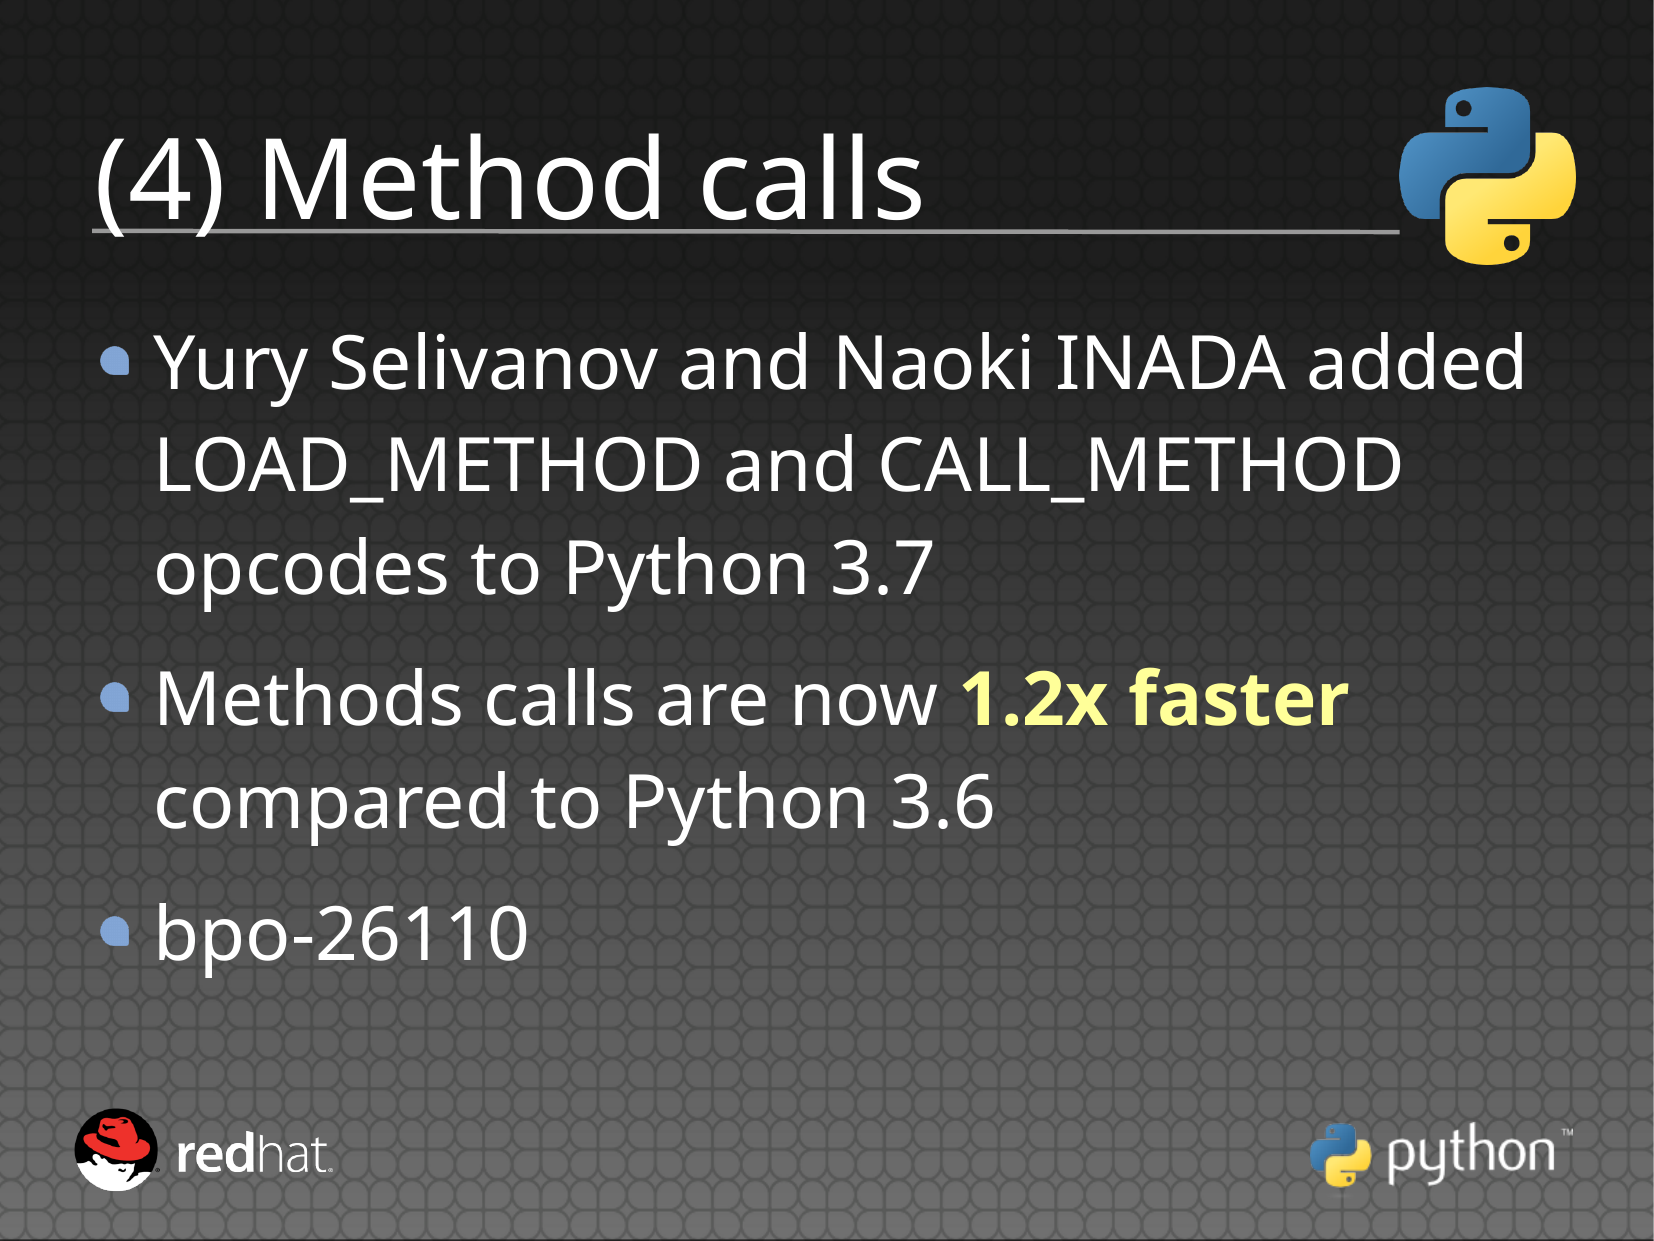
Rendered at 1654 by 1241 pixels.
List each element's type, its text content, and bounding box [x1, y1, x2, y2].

title (4) Method calls [94, 100, 1426, 251]
picture [0, 0, 1654, 1241]
list Yury Selivanov and Naoki INADA added LOAD_METHOD and CALL_METHOD opcodes to Python 3.7 Methods calls are now 1.2x faster compared to Python 3.6 bpo-26110 [82, 309, 1571, 1049]
